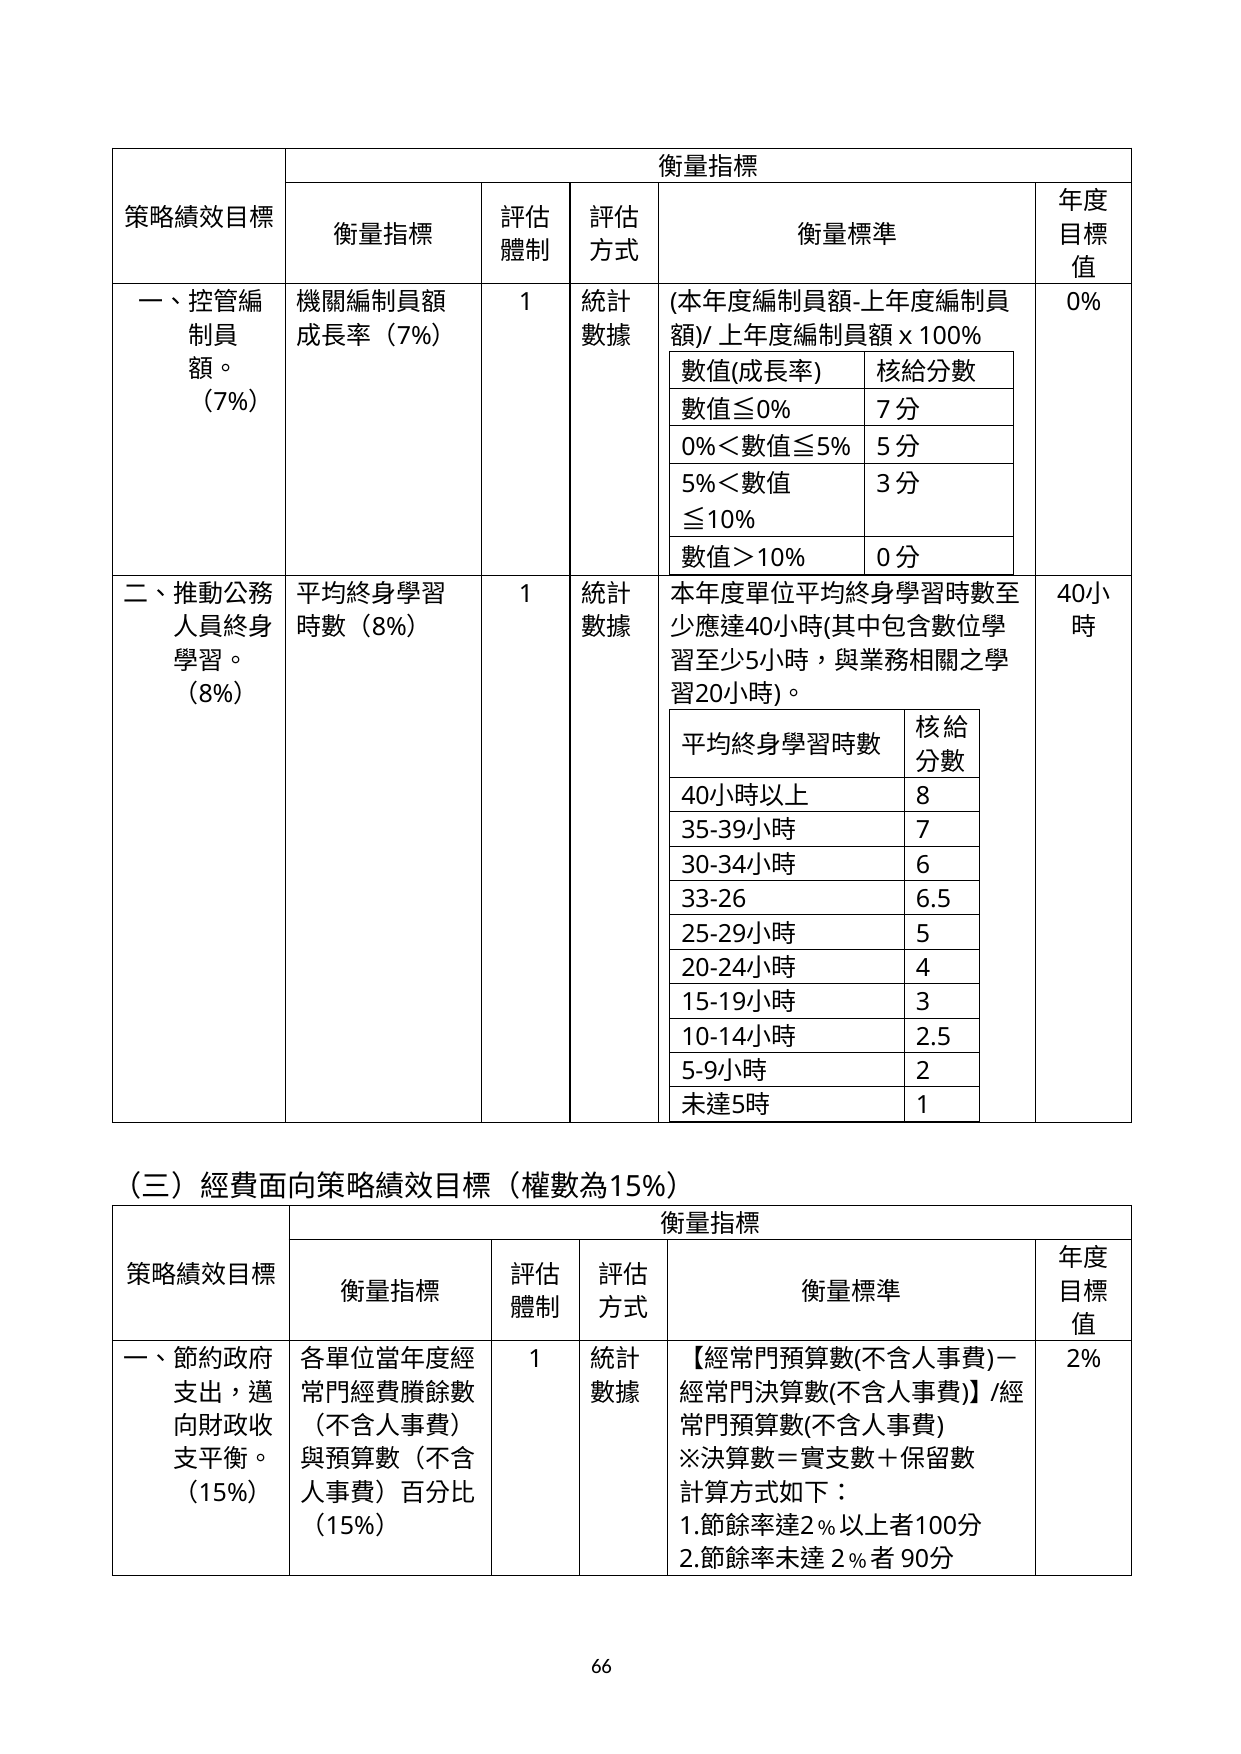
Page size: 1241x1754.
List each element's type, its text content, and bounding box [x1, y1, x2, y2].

table_cell 1 [482, 576, 569, 1122]
table_cell 7分 [865, 389, 1013, 425]
table_cell 0%＜數值≦5% [670, 426, 864, 463]
table_cell 5-9小時 [670, 1053, 904, 1086]
table_cell 機關編制員額成長率（7%） [286, 284, 481, 575]
table_cell 評估體制 [492, 1240, 579, 1340]
table_cell 2% [1036, 1341, 1131, 1574]
table_cell 3 [905, 984, 979, 1017]
table_cell 3分 [865, 464, 1013, 536]
table_cell 33-26 [670, 881, 904, 914]
table_cell 衡量指標 [290, 1240, 491, 1340]
table_cell 25-29小時 [670, 915, 904, 949]
table_header 數值(成長率) [670, 352, 864, 388]
table_cell 未達5時 [670, 1087, 904, 1121]
table_cell 評估方式 [571, 183, 658, 283]
table_cell 2 [905, 1053, 979, 1086]
table_cell 6 [905, 847, 979, 880]
table_cell 控管編制員額。（7%） [113, 284, 285, 575]
table_cell 6.5 [905, 881, 979, 914]
table_header 策略績效目標 [113, 1206, 289, 1340]
table_cell 0分 [865, 537, 1013, 573]
table_cell 評估體制 [482, 183, 569, 283]
table_cell 衡量標準 [668, 1240, 1035, 1340]
table_cell 30-34小時 [670, 847, 904, 880]
table_cell 1 [482, 284, 569, 575]
table_cell 2.5 [905, 1019, 979, 1052]
table_cell 衡量指標 [286, 183, 481, 283]
table_cell 1 [905, 1087, 979, 1121]
table_cell 【經常門預算數(不含人事費)－經常門決算數(不含人事費)】/經常門預算數(不含人事費) ※決算數＝實支數＋保留數 計算方式如下： 1.節餘率達2﹪以上者100分 2.節餘率未達 2﹪者 90分 [668, 1341, 1035, 1574]
table_cell 本年度單位平均終身學習時數至少應達40小時(其中包含數位學習至少5小時，與業務相關之學習20小時)。 [659, 576, 1035, 1122]
table_cell 5 [905, 915, 979, 949]
table_cell 統計數據 [571, 284, 658, 575]
table_cell 5分 [865, 426, 1013, 463]
table_header 平均終身學習時數 [670, 710, 904, 777]
table_header 核給分數 [865, 352, 1013, 388]
table_cell 5%＜數值≦10% [670, 464, 864, 536]
table_cell 平均終身學習時數（8%） [286, 576, 481, 1122]
table_cell 統計數據 [571, 576, 658, 1122]
table_cell 4 [905, 950, 979, 983]
table_cell 15-19小時 [670, 984, 904, 1017]
table_cell 數值＞10% [670, 537, 864, 573]
table_cell 推動公務人員終身學習。（8%） [113, 576, 285, 1122]
table_cell 8 [905, 778, 979, 811]
table_cell 35-39小時 [670, 812, 904, 846]
text （三）經費面向策略績效目標（權數為15%） [112, 1162, 1128, 1205]
table_cell 節約政府支出，邁向財政收支平衡。（15%） [113, 1341, 289, 1574]
table_cell 統計數據 [580, 1341, 667, 1574]
table_cell 各單位當年度經常門經費賸餘數（不含人事費）與預算數（不含人事費）百分比（15%） [290, 1341, 491, 1574]
table_cell 10-14小時 [670, 1019, 904, 1052]
table_cell 7 [905, 812, 979, 846]
table_cell 20-24小時 [670, 950, 904, 983]
table_header 衡量指標 [290, 1206, 1131, 1239]
table_cell (本年度編制員額-上年度編制員額)/ 上年度編制員額ｘ100% [659, 284, 1035, 575]
table_cell 年度目標值 [1036, 183, 1131, 283]
table_cell 40小時 [1036, 576, 1131, 1122]
table_header 核給分數 [905, 710, 979, 777]
table_cell 年度目標值 [1036, 1240, 1131, 1340]
table_cell 衡量標準 [659, 183, 1035, 283]
table_cell 1 [492, 1341, 579, 1574]
table_cell 40小時以上 [670, 778, 904, 811]
table_header 衡量指標 [286, 149, 1131, 182]
table_header 策略績效目標 [113, 149, 285, 283]
table_cell 數值≦0% [670, 389, 864, 425]
table_cell 0% [1036, 284, 1131, 575]
table_cell 評估方式 [580, 1240, 667, 1340]
